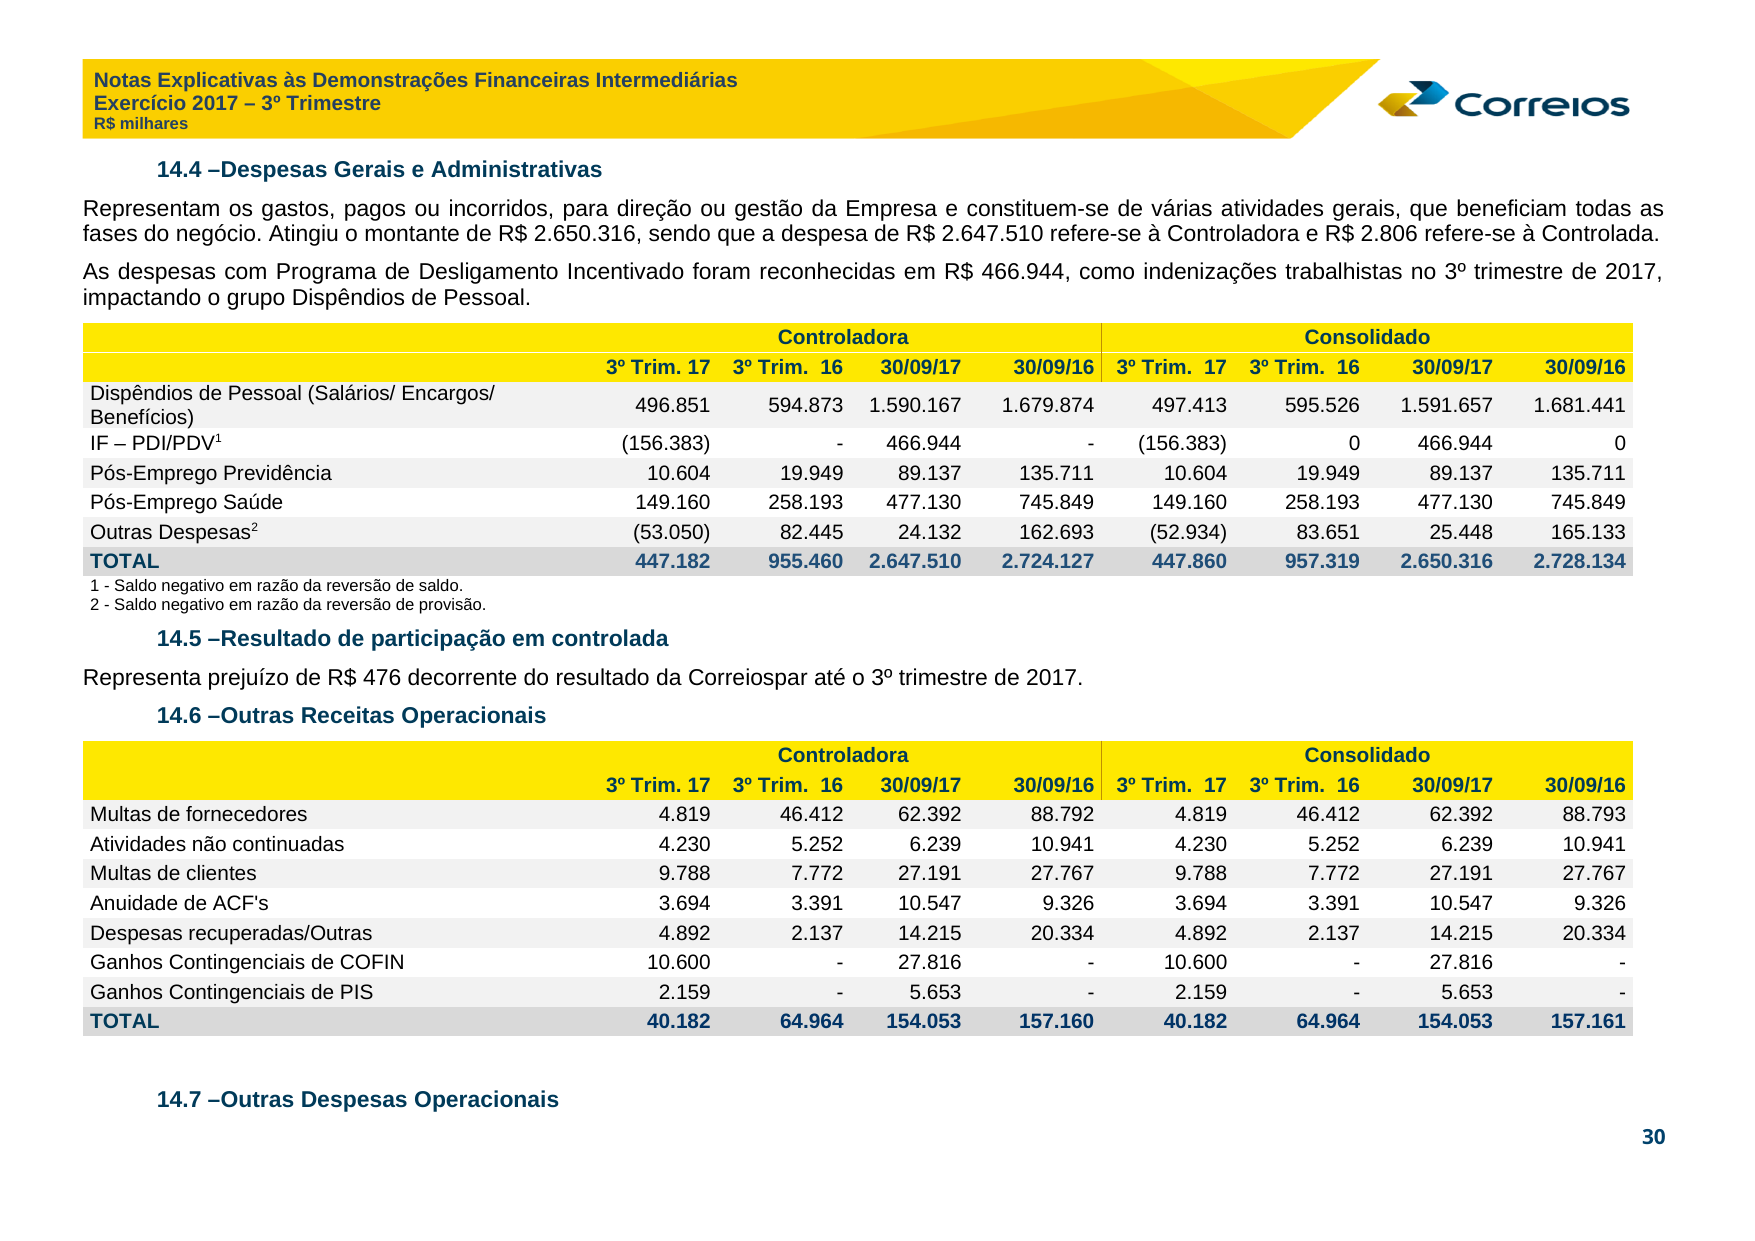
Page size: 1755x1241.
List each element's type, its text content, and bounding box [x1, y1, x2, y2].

table_cell Multas de clientes [83, 859, 585, 888]
table_header [83, 323, 585, 352]
table_cell 5.252 [1234, 829, 1367, 859]
table_cell 135.711 [1500, 458, 1633, 488]
table_cell 64.964 [1234, 1007, 1367, 1036]
table_cell 3º Trim. 17 [1102, 770, 1234, 800]
table_cell 477.130 [851, 488, 969, 517]
table_cell Atividades não continuadas [83, 829, 585, 859]
table_cell Pós-Emprego Saúde [83, 488, 585, 517]
table_cell - [969, 429, 1101, 458]
table_cell 594.873 [718, 382, 851, 428]
table_cell 135.711 [969, 458, 1101, 488]
table_cell Anuidade de ACF's [83, 889, 585, 918]
table_cell Ganhos Contingenciais de COFIN [83, 948, 585, 977]
table_cell 3.694 [585, 889, 718, 918]
table_cell 62.392 [851, 800, 969, 829]
table_cell 88.792 [969, 800, 1101, 829]
table_header [83, 741, 585, 770]
text Representam os gastos, pagos ou incorridos, para direção ou gestão da Empresa e constituem-se de várias atividades gerais, que beneficiam todas as fases do negócio. Atingiu o montante de R$ 2.650.316, sendo que a despesa de R$ 2.647.510 refere-se à Controladora e R$ 2.806 refere-se à Controlada. [83, 195, 1666, 247]
table_cell - [1500, 948, 1633, 977]
table_cell 27.767 [1500, 859, 1633, 888]
table_cell 40.182 [585, 1007, 718, 1036]
table_cell 154.053 [851, 1007, 969, 1036]
table_cell 4.230 [585, 829, 718, 859]
table_cell 1.679.874 [969, 382, 1101, 428]
table_header Consolidado [1102, 741, 1633, 770]
table_cell 447.182 [585, 547, 718, 576]
table_cell 27.816 [1367, 948, 1500, 977]
table_cell 2.137 [1234, 918, 1367, 948]
table_cell - [1500, 977, 1633, 1007]
table_cell 30/09/17 [1367, 770, 1500, 800]
table_cell 14.215 [1367, 918, 1500, 948]
table_cell 3º Trim. 17 [585, 353, 718, 382]
table_cell 258.193 [718, 488, 851, 517]
table_cell 27.191 [851, 859, 969, 888]
table_cell 1.591.657 [1367, 382, 1500, 428]
table_cell 745.849 [1500, 488, 1633, 517]
table_cell 2.650.316 [1367, 547, 1500, 576]
text As despesas com Programa de Desligamento Incentivado foram reconhecidas em R$ 466.944, como indenizações trabalhistas no 3º trimestre de 2017, impactando o grupo Dispêndios de Pessoal. [83, 259, 1666, 310]
table_cell 4.892 [585, 918, 718, 948]
list Outras Receitas Operacionais [83, 702, 1666, 728]
list Outras Despesas Operacionais [83, 1087, 1666, 1113]
table_cell 10.600 [1101, 948, 1234, 977]
table_cell 4.819 [585, 800, 718, 829]
table_cell (53.050) [585, 517, 718, 547]
table_cell 5.653 [1367, 977, 1500, 1007]
table_cell 19.949 [718, 458, 851, 488]
table_cell 30/09/17 [851, 770, 969, 800]
table_cell - [718, 429, 851, 458]
table_cell (52.934) [1101, 517, 1234, 547]
table_cell 4.819 [1101, 800, 1234, 829]
table_cell 149.160 [585, 488, 718, 517]
table_cell 477.130 [1367, 488, 1500, 517]
table_cell 27.191 [1367, 859, 1500, 888]
table_cell 154.053 [1367, 1007, 1500, 1036]
table_cell 10.547 [1367, 889, 1500, 918]
table_cell (156.383) [585, 429, 718, 458]
table_cell 466.944 [851, 429, 969, 458]
table_cell 30/09/17 [1367, 353, 1500, 382]
table_cell Multas de fornecedores [83, 800, 585, 829]
table_cell 2.159 [585, 977, 718, 1007]
table_cell 3.391 [1234, 889, 1367, 918]
table_cell 64.964 [718, 1007, 851, 1036]
table_cell 149.160 [1101, 488, 1234, 517]
table_cell 5.252 [718, 829, 851, 859]
table_cell 82.445 [718, 517, 851, 547]
table_cell 30/09/16 [969, 770, 1101, 800]
table_cell 595.526 [1234, 382, 1367, 428]
table_cell - [969, 948, 1101, 977]
table_cell 46.412 [718, 800, 851, 829]
table_cell 3º Trim. 16 [1234, 353, 1367, 382]
table_cell (156.383) [1101, 429, 1234, 458]
table_cell 7.772 [1234, 859, 1367, 888]
table_header Controladora [585, 741, 1101, 770]
table_header Controladora [585, 323, 1101, 352]
table_cell - [718, 948, 851, 977]
table_cell TOTAL [83, 1007, 585, 1036]
table_cell - [969, 977, 1101, 1007]
table_cell 89.137 [1367, 458, 1500, 488]
table_cell 496.851 [585, 382, 718, 428]
table_cell 497.413 [1101, 382, 1234, 428]
table_cell 10.547 [851, 889, 969, 918]
table_cell 30/09/16 [969, 353, 1101, 382]
table_header Consolidado [1102, 323, 1633, 352]
table_cell 447.860 [1101, 547, 1234, 576]
table_cell IF – PDI/PDV1 [83, 429, 585, 458]
table_cell 957.319 [1234, 547, 1367, 576]
table_cell 30/09/16 [1500, 770, 1633, 800]
table_cell 2.647.510 [851, 547, 969, 576]
table_cell 20.334 [969, 918, 1101, 948]
picture [82, 59, 1666, 139]
table_cell [83, 353, 585, 382]
table_cell 5.653 [851, 977, 969, 1007]
table_cell - [718, 977, 851, 1007]
table_cell 4.230 [1101, 829, 1234, 859]
table_cell 3º Trim. 16 [718, 353, 851, 382]
table_cell 258.193 [1234, 488, 1367, 517]
table_cell 10.604 [1101, 458, 1234, 488]
table_cell 3º Trim. 17 [1102, 353, 1234, 382]
table_cell 83.651 [1234, 517, 1367, 547]
table_cell 14.215 [851, 918, 969, 948]
table_cell 24.132 [851, 517, 969, 547]
table_cell 27.816 [851, 948, 969, 977]
table_cell 20.334 [1500, 918, 1633, 948]
table_cell 2.137 [718, 918, 851, 948]
table_cell 0 [1234, 429, 1367, 458]
table_cell 62.392 [1367, 800, 1500, 829]
table_cell 9.788 [1101, 859, 1234, 888]
list Resultado de participação em controlada [83, 626, 1666, 652]
table_cell 4.892 [1101, 918, 1234, 948]
table_cell 6.239 [1367, 829, 1500, 859]
table_cell 157.161 [1500, 1007, 1633, 1036]
table_cell 40.182 [1101, 1007, 1234, 1036]
table_cell Outras Despesas2 [83, 517, 585, 547]
table_cell 10.941 [1500, 829, 1633, 859]
table_cell 27.767 [969, 859, 1101, 888]
table_cell 3º Trim. 16 [1234, 770, 1367, 800]
table_cell 955.460 [718, 547, 851, 576]
table_cell 30/09/16 [1500, 353, 1633, 382]
table_cell 10.600 [585, 948, 718, 977]
table_cell 25.448 [1367, 517, 1500, 547]
text Representa prejuízo de R$ 476 decorrente do resultado da Correiospar até o 3º trimestre de 2017. [83, 664, 1666, 690]
table_cell 0 [1500, 429, 1633, 458]
table_cell Dispêndios de Pessoal (Salários/ Encargos/ Benefícios) [83, 382, 585, 428]
table_cell 89.137 [851, 458, 969, 488]
table_cell 1.590.167 [851, 382, 969, 428]
table_cell TOTAL [83, 547, 585, 576]
table_cell 3.391 [718, 889, 851, 918]
table_cell 30/09/17 [851, 353, 969, 382]
table_cell 88.793 [1500, 800, 1633, 829]
table_cell 9.326 [969, 889, 1101, 918]
table_cell 162.693 [969, 517, 1101, 547]
table_cell 19.949 [1234, 458, 1367, 488]
table_cell 2.159 [1101, 977, 1234, 1007]
table_cell 165.133 [1500, 517, 1633, 547]
table_cell 2.728.134 [1500, 547, 1633, 576]
table_cell - [1234, 977, 1367, 1007]
table_cell 745.849 [969, 488, 1101, 517]
table_cell 1.681.441 [1500, 382, 1633, 428]
table_cell Ganhos Contingenciais de PIS [83, 977, 585, 1007]
list Despesas Gerais e Administrativas [83, 157, 1666, 183]
table_cell Despesas recuperadas/Outras [83, 918, 585, 948]
table_cell 6.239 [851, 829, 969, 859]
table_cell 10.941 [969, 829, 1101, 859]
table_cell 157.160 [969, 1007, 1101, 1036]
table_cell [83, 770, 585, 800]
table_cell 9.788 [585, 859, 718, 888]
table_cell 2 - Saldo negativo em razão da reversão de provisão. [83, 595, 1633, 614]
table_cell 9.326 [1500, 889, 1633, 918]
table_cell 3º Trim. 17 [585, 770, 718, 800]
table_cell 1 - Saldo negativo em razão da reversão de saldo. [83, 576, 1633, 595]
table_cell 466.944 [1367, 429, 1500, 458]
table_cell - [1234, 948, 1367, 977]
table_cell 10.604 [585, 458, 718, 488]
table_cell Pós-Emprego Previdência [83, 458, 585, 488]
table_cell 46.412 [1234, 800, 1367, 829]
table_cell 7.772 [718, 859, 851, 888]
table_cell 3º Trim. 16 [718, 770, 851, 800]
table_cell 2.724.127 [969, 547, 1101, 576]
table_cell 3.694 [1101, 889, 1234, 918]
